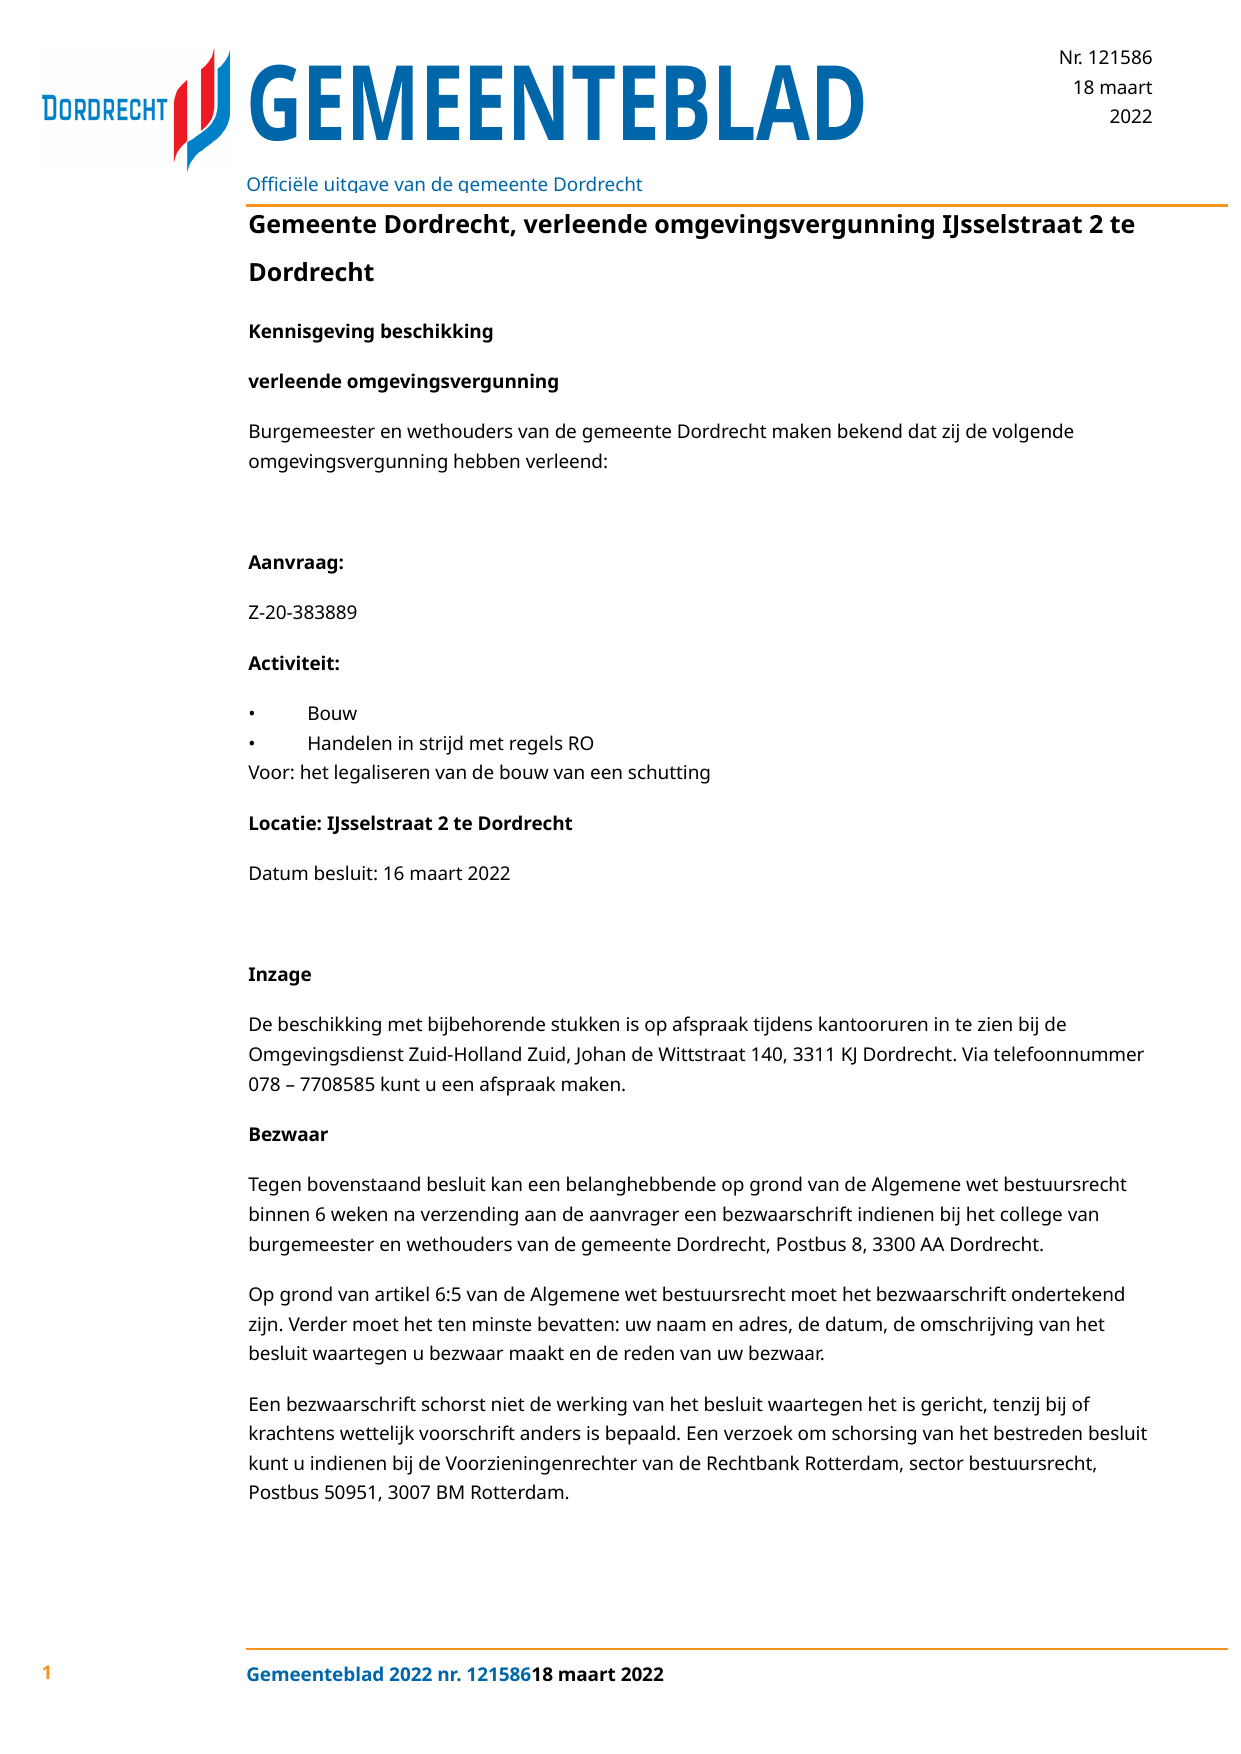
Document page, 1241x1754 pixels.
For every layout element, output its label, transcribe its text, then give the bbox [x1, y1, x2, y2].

text Tegen bovenstaand besluit kan een belanghebbende op grond van de Algemene wet bestuursrecht binnen 6 weken na verzending aan de aanvrager een bezwaarschrift indienen bij het college van burgemeester en wethouders van de gemeente Dordrecht, Postbus 8, 3300 AA Dordrecht. [248, 1172, 1152, 1257]
text Voor: het legaliseren van de bouw van een schutting [248, 759, 1152, 785]
text De beschikking met bijbehorende stukken is op afspraak tijdens kantooruren in te zien bij de Omgevingsdienst Zuid-Holland Zuid, Johan de Wittstraat 140, 3311 KJ Dordrecht. Via telefoonnummer 078 – 7708585 kunt u een afspraak maken. [248, 1012, 1152, 1097]
text verleende omgevingsvergunning [248, 368, 1152, 394]
text Gemeente Dordrecht, verleende omgevingsvergunning IJsselstraat 2 te Dordrecht [248, 207, 1152, 288]
text Kennisgeving beschikking [248, 318, 1152, 344]
text Activiteit: [248, 650, 1152, 676]
list Bouw [248, 700, 1152, 726]
picture [41, 47, 231, 172]
text Een bezwaarschrift schorst niet de werking van het besluit waartegen het is gericht, tenzij bij of krachtens wettelijk voorschrift anders is bepaald. Een verzoek om schorsing van het bestreden besluit kunt u indienen bij de Voorzieningenrechter van de Rechtbank Rotterdam, sector bestuursrecht, Postbus 50951, 3007 BM Rotterdam. [248, 1391, 1152, 1505]
text Burgemeester en wethouders van de gemeente Dordrecht maken bekend dat zij de volgende omgevingsvergunning hebben verleend: [248, 419, 1152, 474]
text Bezwaar [248, 1121, 1152, 1147]
list Handelen in strijd met regels RO [248, 730, 1152, 756]
text Op grond van artikel 6:5 van de Algemene wet bestuursrecht moet het bezwaarschrift ondertekend zijn. Verder moet het ten minste bevatten: uw naam en adres, de datum, de omschrijving van het besluit waartegen u bezwaar maakt en de reden van uw bezwaar. [248, 1281, 1152, 1366]
text Aanvraag: [248, 549, 1152, 575]
text Z-20-383889 [248, 599, 1152, 625]
text Locatie: IJsselstraat 2 te Dordrecht [248, 810, 1152, 836]
text Datum besluit: 16 maart 2022 [248, 860, 1152, 886]
text Inzage [248, 961, 1152, 987]
